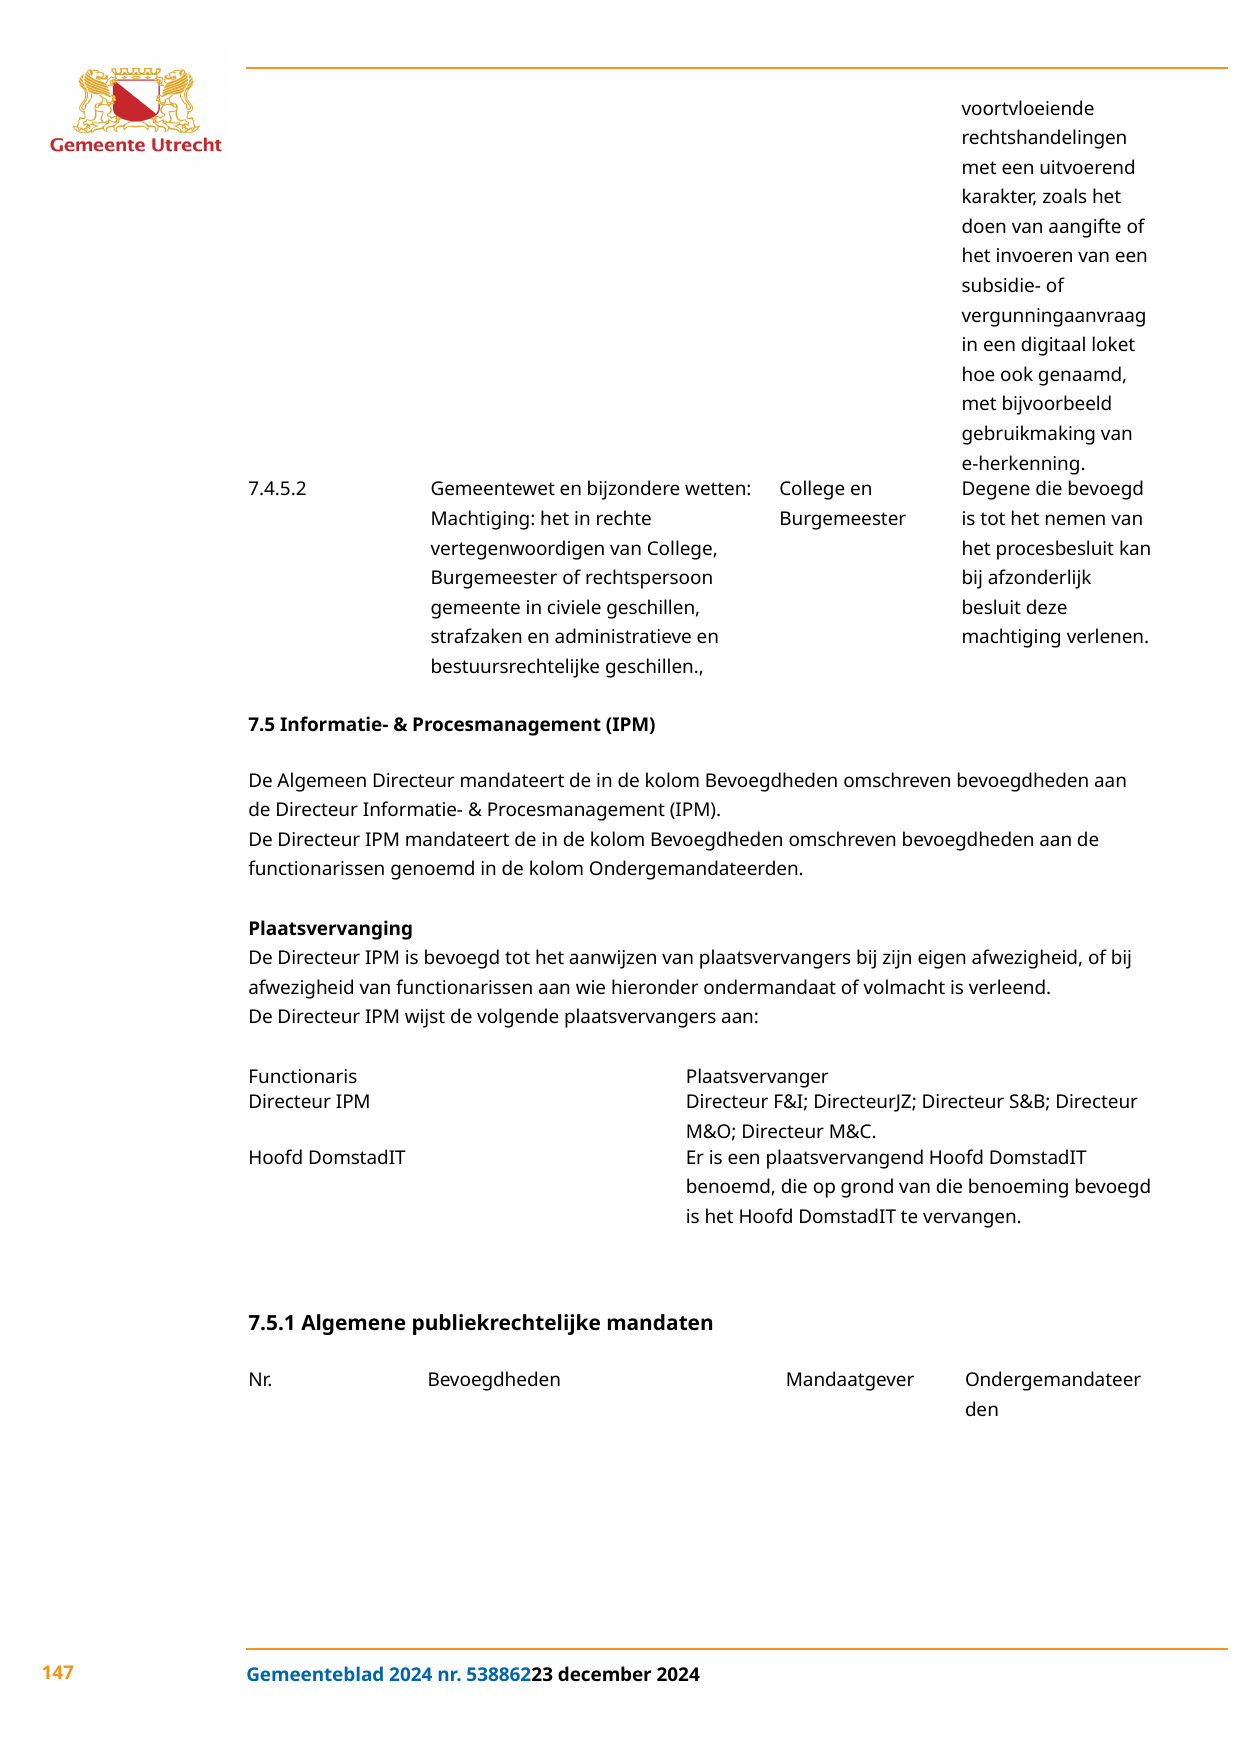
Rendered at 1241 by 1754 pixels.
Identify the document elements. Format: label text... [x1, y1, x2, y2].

text Plaatsvervanging [248, 915, 1152, 941]
table_cell voortvloeiende rechtshandelingen met een uitvoerend karakter, zoals het doen van aangifte of het invoeren van een subsidie- of vergunningaanvraag in een digitaal loket hoe ook genaamd, met bijvoorbeeld gebruikmaking van e-herkenning. [961, 95, 1152, 476]
text De Directeur IPM wijst de volgende plaatsvervangers aan: [248, 1003, 1152, 1029]
text De Directeur IPM is bevoegd tot het aanwijzen van plaatsvervangers bij zijn eigen afwezigheid, of bij afwezigheid van functionarissen aan wie hieronder ondermandaat of volmacht is verleend. [248, 944, 1152, 1000]
table_cell Directeur IPM [248, 1089, 686, 1144]
text 7.5 Informatie- & Procesmanagement (IPM) [248, 712, 1152, 737]
table_header Nr. [248, 1366, 427, 1422]
table_cell Degene die bevoegd is tot het nemen van het procesbesluit kan bij afzonderlijk besluit deze machtiging verlenen. [961, 476, 1152, 679]
table_cell [248, 95, 430, 476]
table_header Ondergemandateerden [965, 1366, 1152, 1422]
table_cell Er is een plaatsvervangend Hoofd DomstadIT benoemd, die op grond van die benoeming bevoegd is het Hoofd DomstadIT te vervangen. [686, 1144, 1152, 1229]
table_header Mandaatgever [786, 1366, 965, 1422]
table_cell College en Burgemeester [779, 476, 961, 679]
table_cell Gemeentewet en bijzondere wetten: Machtiging: het in rechte vertegenwoordigen van College, Burgemeester of rechtspersoon gemeente in civiele geschillen, strafzaken en administratieve en bestuursrechtelijke geschillen., [430, 476, 779, 679]
table_cell [779, 95, 961, 476]
text 7.5.1 Algemene publiekrechtelijke mandaten [248, 1308, 1152, 1337]
table_header Plaatsvervanger [686, 1063, 1152, 1088]
picture [41, 47, 231, 172]
table_cell 7.4.5.2 [248, 476, 430, 679]
table_header Functionaris [248, 1063, 686, 1088]
table_header Bevoegdheden [427, 1366, 786, 1422]
table_cell Hoofd DomstadIT [248, 1144, 686, 1229]
table_cell [248, 1229, 686, 1254]
table_cell Directeur F&I; DirecteurJZ; Directeur S&B; Directeur M&O; Directeur M&C. [686, 1089, 1152, 1144]
text De Directeur IPM mandateert de in de kolom Bevoegdheden omschreven bevoegdheden aan de functionarissen genoemd in de kolom Ondergemandateerden. [248, 826, 1152, 881]
table_cell [430, 95, 779, 476]
text De Algemeen Directeur mandateert de in de kolom Bevoegdheden omschreven bevoegdheden aan de Directeur Informatie- & Procesmanagement (IPM). [248, 767, 1152, 822]
table_cell [686, 1229, 1152, 1254]
